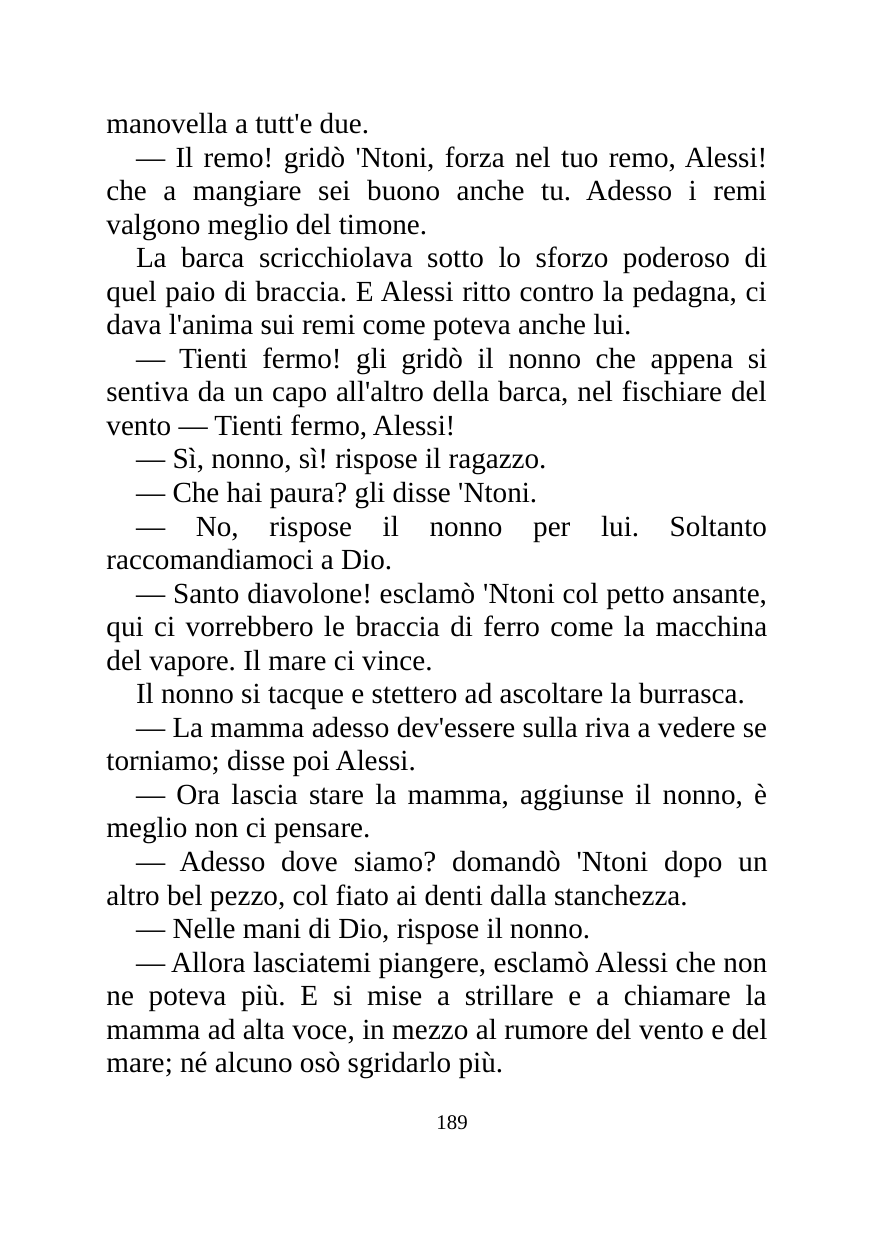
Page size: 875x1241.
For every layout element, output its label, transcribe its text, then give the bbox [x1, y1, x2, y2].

text — Ora lascia stare la mamma, aggiunse il nonno, è meglio non ci pensare. [106, 777, 768, 844]
text — Adesso dove siamo? domandò 'Ntoni dopo un altro bel pezzo, col fiato ai denti dalla stanchezza. [106, 844, 768, 911]
text La barca scricchiolava sotto lo sforzo poderoso di quel paio di braccia. E Alessi ritto contro la pedagna, ci dava l'anima sui remi come poteva anche lui. [106, 240, 768, 341]
text — Il remo! gridò 'Ntoni, forza nel tuo remo, Alessi! che a mangiare sei buono anche tu. Adesso i remi valgono meglio del timone. [106, 140, 768, 240]
text — No, rispose il nonno per lui. Soltanto raccomandiamoci a Dio. [106, 509, 768, 576]
text manovella a tutt'e due. [106, 106, 768, 140]
text — Tienti fermo! gli gridò il nonno che appena si sentiva da un capo all'altro della barca, nel fischiare del vento — Tienti fermo, Alessi! [106, 341, 768, 442]
text — Nelle mani di Dio, rispose il nonno. [106, 911, 768, 945]
text — Sì, nonno, sì! rispose il ragazzo. [106, 442, 768, 475]
text — La mamma adesso dev'essere sulla riva a vedere se torniamo; disse poi Alessi. [106, 710, 768, 777]
text — Che hai paura? gli disse 'Ntoni. [106, 475, 768, 509]
text — Santo diavolone! esclamò 'Ntoni col petto ansante, qui ci vorrebbero le braccia di ferro come la macchina del vapore. Il mare ci vince. [106, 576, 768, 676]
text Il nonno si tacque e stettero ad ascoltare la burrasca. [106, 676, 768, 710]
text — Allora lasciatemi piangere, esclamò Alessi che non ne poteva più. E si mise a strillare e a chiamare la mamma ad alta voce, in mezzo al rumore del vento e del mare; né alcuno osò sgridarlo più. [106, 945, 768, 1079]
